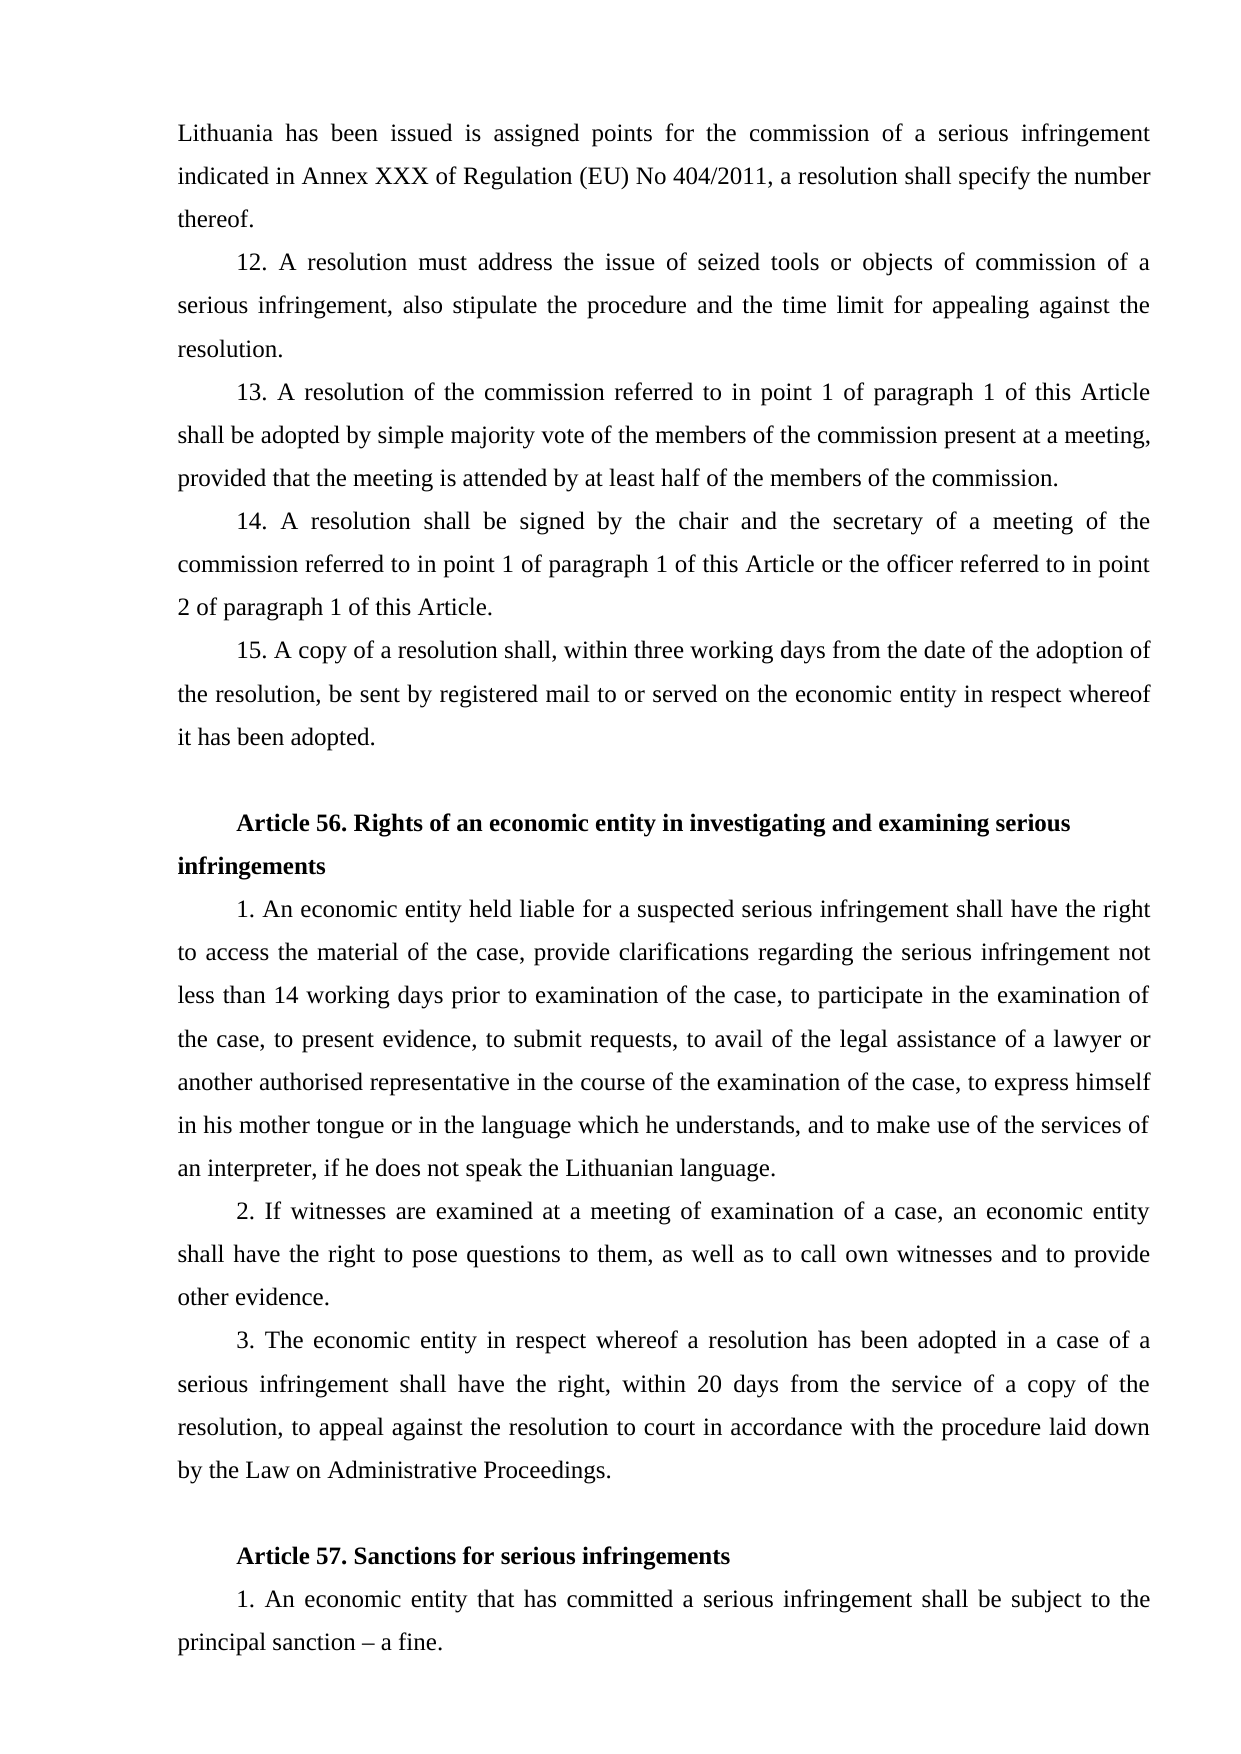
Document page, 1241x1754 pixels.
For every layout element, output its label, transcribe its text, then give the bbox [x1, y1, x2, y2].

text 3. The economic entity in respect whereof a resolution has been adopted in a case of a serious infringement shall have the right, within 20 days from the service of a copy of the resolution, to appeal against the resolution to court in accordance with the procedure laid down by the Law on Administrative Proceedings. [177, 1326, 1152, 1484]
text Article 57. Sanctions for serious infringements [177, 1541, 1152, 1570]
text Lithuania has been issued is assigned points for the commission of a serious infringement indicated in Annex XXX of Regulation (EU) No 404/2011, a resolution shall specify the number thereof. [177, 118, 1152, 233]
text 1. An economic entity held liable for a suspected serious infringement shall have the right to access the material of the case, provide clarifications regarding the serious infringement not less than 14 working days prior to examination of the case, to participate in the examination of the case, to present evidence, to submit requests, to avail of the legal assistance of a lawyer or another authorised representative in the course of the examination of the case, to express himself in his mother tongue or in the language which he understands, and to make use of the services of an interpreter, if he does not speak the Lithuanian language. [177, 894, 1152, 1182]
text 2. If witnesses are examined at a meeting of examination of a case, an economic entity shall have the right to pose questions to them, as well as to call own witnesses and to provide other evidence. [177, 1196, 1152, 1311]
text 13. A resolution of the commission referred to in point 1 of paragraph 1 of this Article shall be adopted by simple majority vote of the members of the commission present at a meeting, provided that the meeting is attended by at least half of the members of the commission. [177, 377, 1152, 492]
text Article 56. Rights of an economic entity in investigating and examining serious infringements [177, 808, 1152, 880]
text 14. A resolution shall be signed by the chair and the secretary of a meeting of the commission referred to in point 1 of paragraph 1 of this Article or the officer referred to in point 2 of paragraph 1 of this Article. [177, 506, 1152, 621]
text 1. An economic entity that has committed a serious infringement shall be subject to the principal sanction – a fine. [177, 1584, 1152, 1656]
text 12. A resolution must address the issue of seized tools or objects of commission of a serious infringement, also stipulate the procedure and the time limit for appealing against the resolution. [177, 247, 1152, 362]
text 15. A copy of a resolution shall, within three working days from the date of the adoption of the resolution, be sent by registered mail to or served on the economic entity in respect whereof it has been adopted. [177, 636, 1152, 751]
